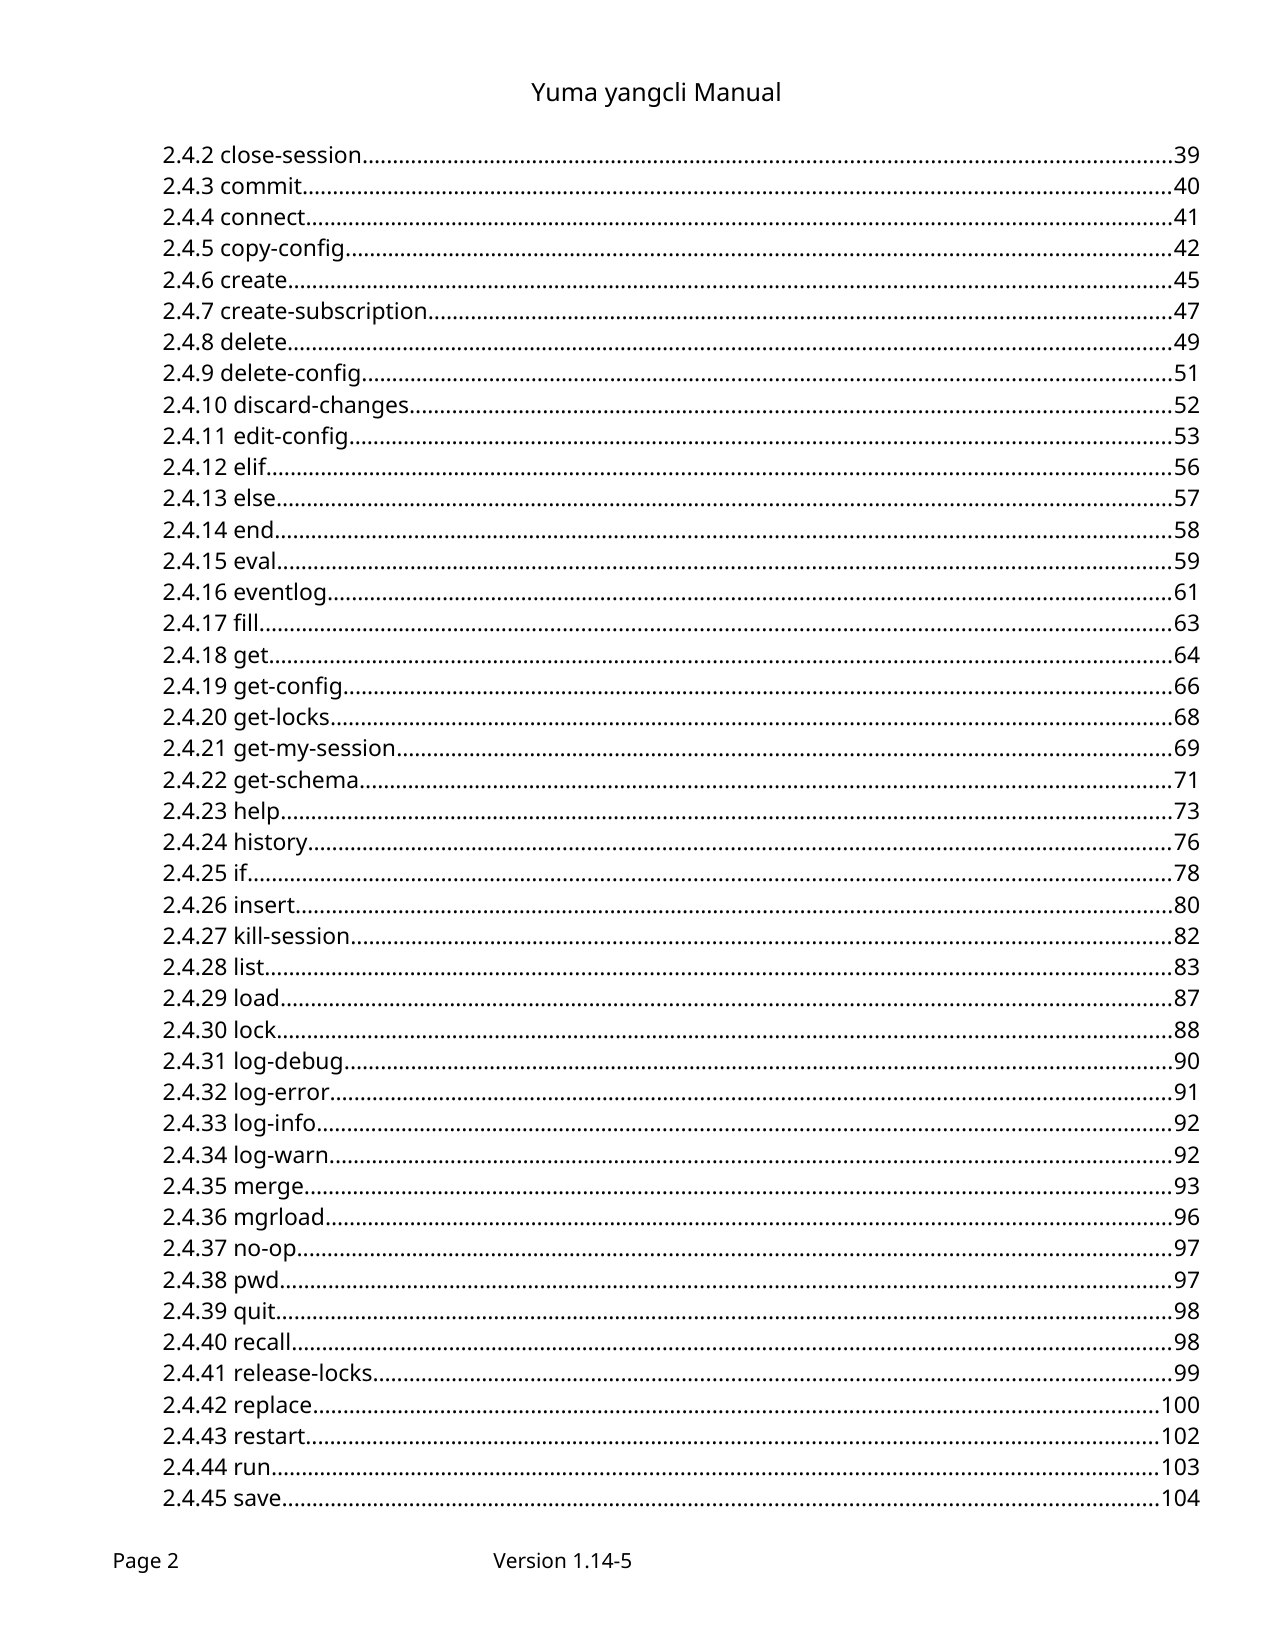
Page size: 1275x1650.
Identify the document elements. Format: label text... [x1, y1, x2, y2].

text 2.4.15 eval 59 [162, 545, 1200, 576]
text 2.4.30 lock 88 [162, 1013, 1200, 1045]
text 2.4.24 history 76 [162, 826, 1200, 857]
text 2.4.29 load 87 [162, 982, 1200, 1013]
text 2.4.37 no-op 97 [162, 1232, 1200, 1263]
text 2.4.23 help 73 [162, 795, 1200, 826]
text 2.4.7 create-subscription 47 [162, 295, 1200, 326]
text 2.4.34 log-warn 92 [162, 1138, 1200, 1170]
text 2.4.31 log-debug 90 [162, 1045, 1200, 1076]
text 2.4.3 commit 40 [162, 170, 1200, 201]
text 2.4.45 save 104 [162, 1482, 1200, 1513]
text 2.4.42 replace 100 [162, 1388, 1200, 1420]
text 2.4.36 mgrload 96 [162, 1201, 1200, 1232]
text 2.4.18 get 64 [162, 638, 1200, 670]
text 2.4.43 restart 102 [162, 1420, 1200, 1451]
text 2.4.33 log-info 92 [162, 1107, 1200, 1138]
text 2.4.39 quit 98 [162, 1295, 1200, 1326]
text 2.4.20 get-locks 68 [162, 701, 1200, 732]
text 2.4.25 if 78 [162, 857, 1200, 888]
text 2.4.6 create 45 [162, 263, 1200, 295]
text 2.4.28 list 83 [162, 951, 1200, 982]
text 2.4.10 discard-changes 52 [162, 388, 1200, 420]
text 2.4.2 close-session 39 [162, 138, 1200, 170]
text 2.4.44 run 103 [162, 1451, 1200, 1482]
text 2.4.40 recall 98 [162, 1326, 1200, 1357]
text 2.4.9 delete-config 51 [162, 357, 1200, 388]
text 2.4.13 else 57 [162, 482, 1200, 513]
text 2.4.41 release-locks 99 [162, 1357, 1200, 1388]
text 2.4.14 end 58 [162, 513, 1200, 545]
text 2.4.19 get-config 66 [162, 670, 1200, 701]
text 2.4.32 log-error 91 [162, 1076, 1200, 1107]
text 2.4.5 copy-config 42 [162, 232, 1200, 263]
text 2.4.35 merge 93 [162, 1170, 1200, 1201]
text 2.4.11 edit-config 53 [162, 420, 1200, 451]
text 2.4.8 delete 49 [162, 326, 1200, 357]
text 2.4.21 get-my-session 69 [162, 732, 1200, 763]
text 2.4.38 pwd 97 [162, 1263, 1200, 1295]
text 2.4.26 insert 80 [162, 888, 1200, 920]
text 2.4.27 kill-session 82 [162, 920, 1200, 951]
text 2.4.12 elif 56 [162, 451, 1200, 482]
text 2.4.22 get-schema 71 [162, 763, 1200, 795]
text 2.4.17 fill 63 [162, 607, 1200, 638]
text 2.4.16 eventlog 61 [162, 576, 1200, 607]
text 2.4.4 connect 41 [162, 201, 1200, 232]
